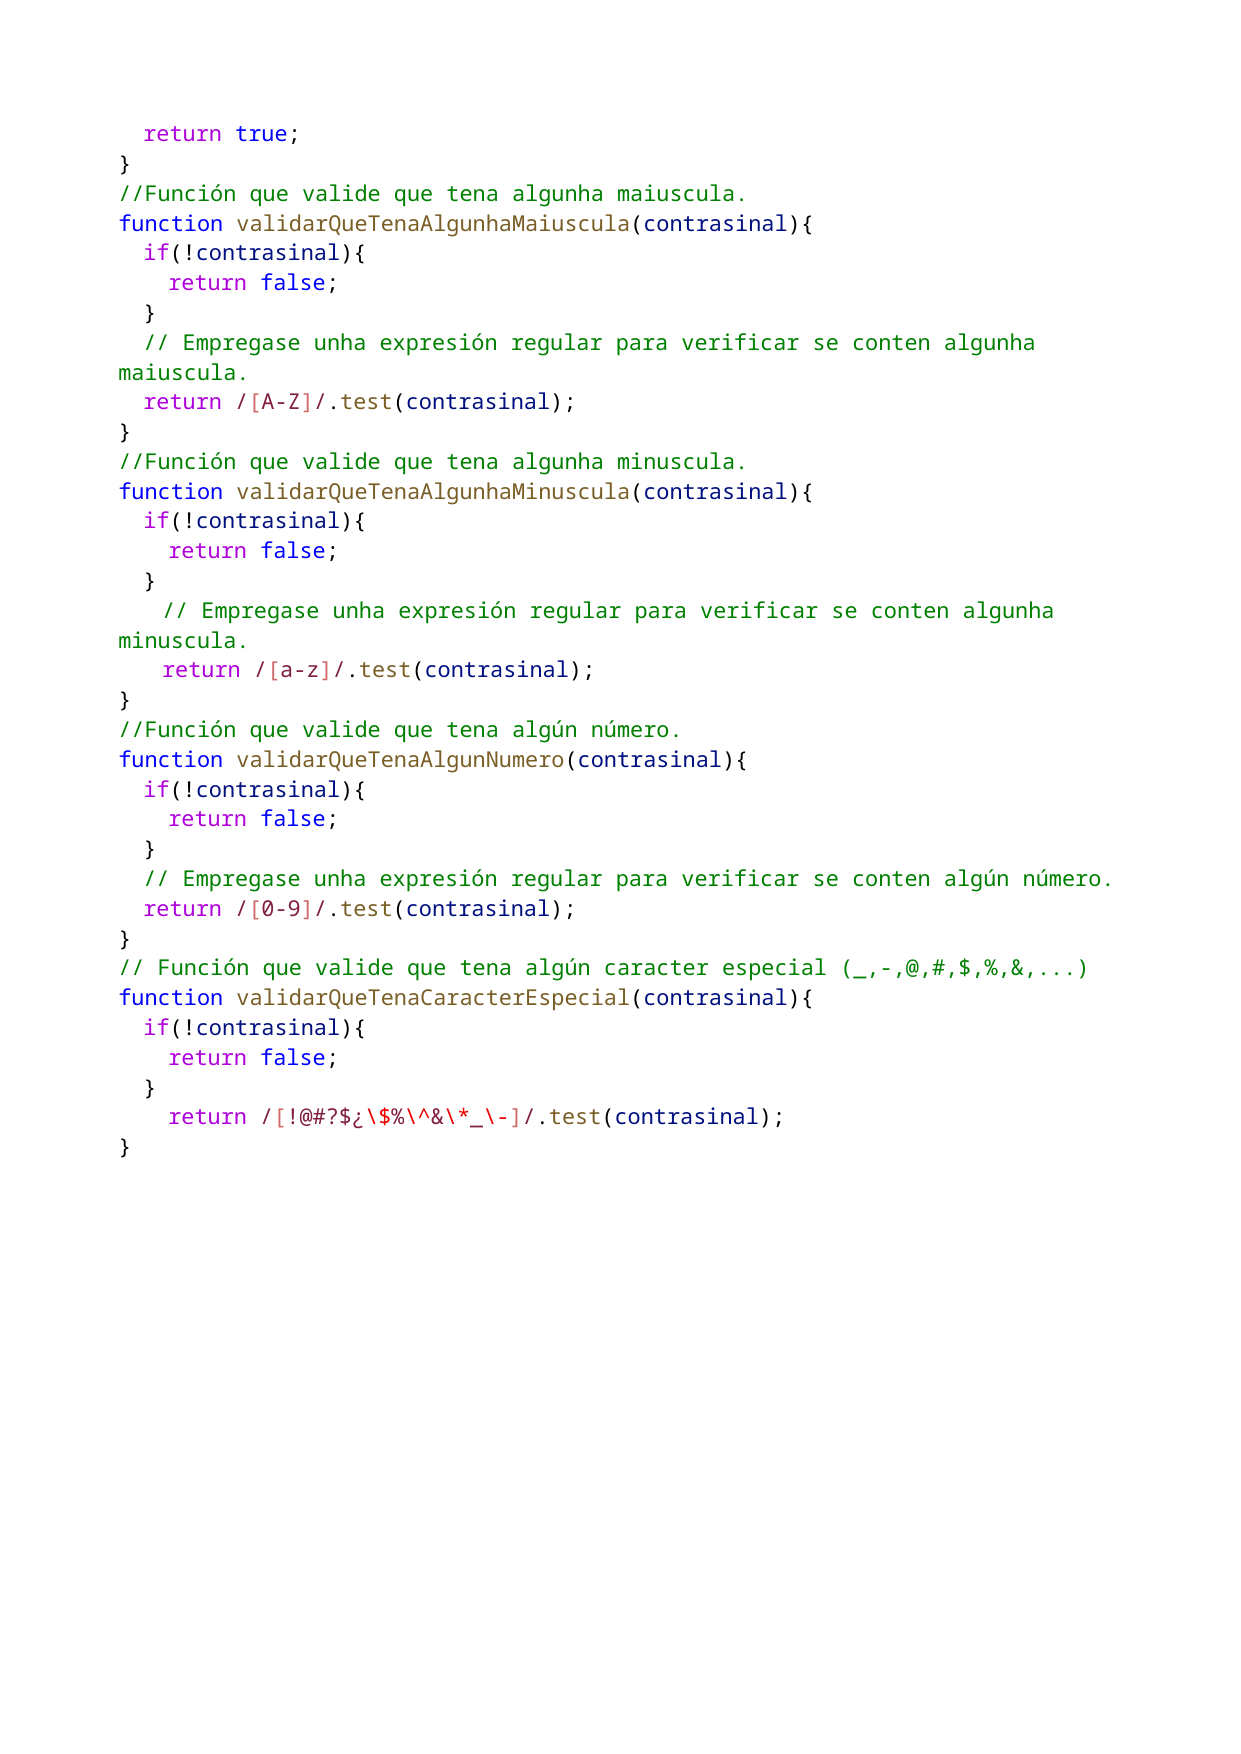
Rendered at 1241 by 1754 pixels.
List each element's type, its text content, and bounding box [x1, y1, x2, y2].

text } [118, 416, 1122, 446]
text if(!contrasinal){ [118, 1012, 1122, 1042]
text // Empregase unha expresión regular para verificar se conten algún número. [118, 863, 1122, 893]
text if(!contrasinal){ [118, 237, 1122, 267]
text } [118, 833, 1122, 863]
text //Función que valide que tena algunha minuscula. [118, 446, 1122, 476]
text function validarQueTenaCaracterEspecial(contrasinal){ [118, 982, 1122, 1012]
text //Función que valide que tena algún número. [118, 714, 1122, 744]
text // Función que valide que tena algún caracter especial (_,-,@,#,$,%,&,...) [118, 952, 1122, 982]
text } [118, 148, 1122, 178]
text if(!contrasinal){ [118, 773, 1122, 803]
text } [118, 922, 1122, 952]
text return /[!@#?$¿\$%\^&\*_\-]/.test(contrasinal); [118, 1101, 1122, 1131]
text return /[A-Z]/.test(contrasinal); [118, 386, 1122, 416]
text return false; [118, 267, 1122, 297]
text return false; [118, 535, 1122, 565]
text function validarQueTenaAlgunNumero(contrasinal){ [118, 744, 1122, 773]
text return false; [118, 1042, 1122, 1071]
text // Empregase unha expresión regular para verificar se conten algunha minuscula. [118, 595, 1122, 654]
text return true; [118, 118, 1122, 148]
text } [118, 297, 1122, 327]
text function validarQueTenaAlgunhaMaiuscula(contrasinal){ [118, 207, 1122, 237]
text //Función que valide que tena algunha maiuscula. [118, 178, 1122, 207]
text } [118, 1131, 1122, 1161]
text function validarQueTenaAlgunhaMinuscula(contrasinal){ [118, 476, 1122, 505]
text return /[0-9]/.test(contrasinal); [118, 893, 1122, 922]
text } [118, 565, 1122, 595]
text if(!contrasinal){ [118, 505, 1122, 535]
text // Empregase unha expresión regular para verificar se conten algunha maiuscula. [118, 327, 1122, 386]
text return /[a-z]/.test(contrasinal); [118, 654, 1122, 684]
text return false; [118, 803, 1122, 833]
text } [118, 1071, 1122, 1101]
text } [118, 684, 1122, 714]
